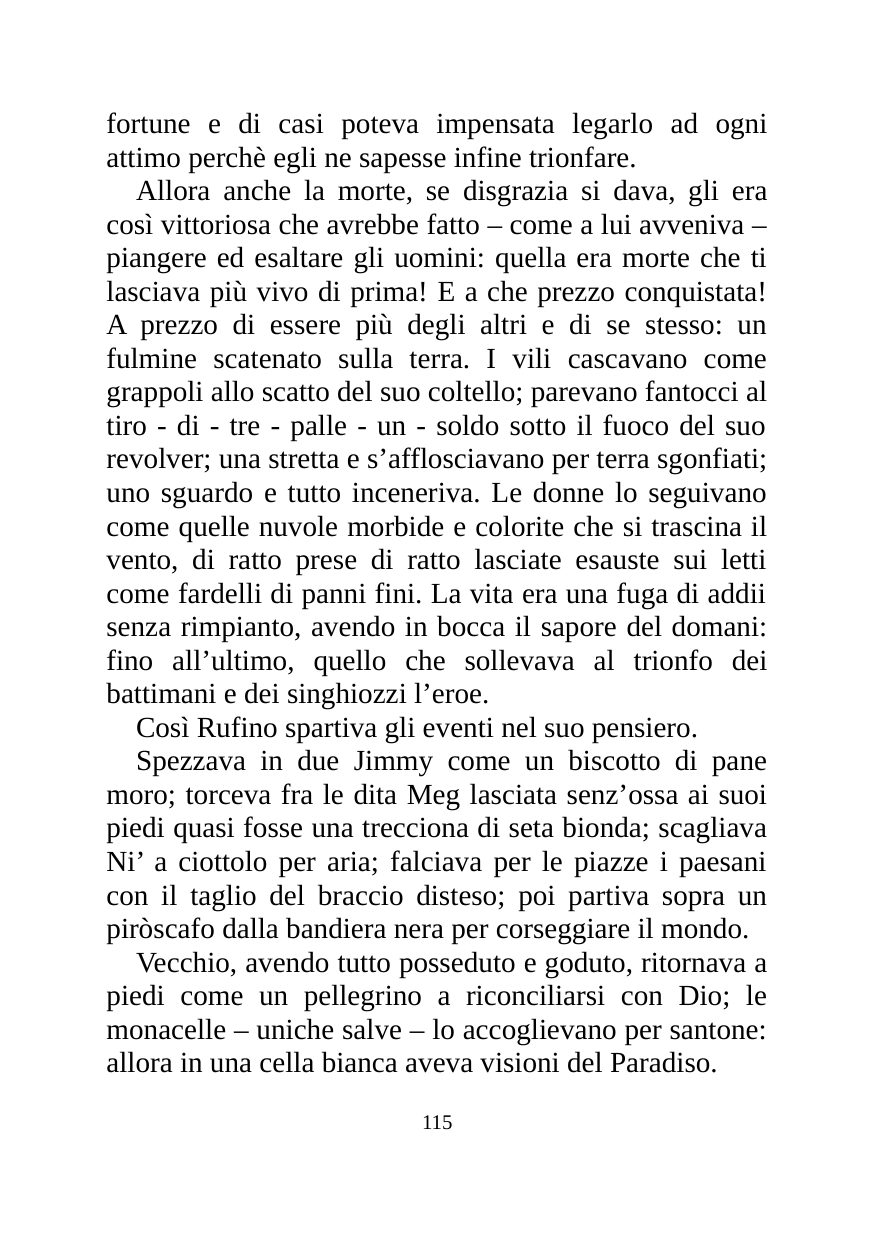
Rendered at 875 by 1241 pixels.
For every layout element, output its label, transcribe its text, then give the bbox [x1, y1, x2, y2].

text Spezzava in due Jimmy come un biscotto di pane moro; torceva fra le dita Meg lasciata senz’ossa ai suoi piedi quasi fosse una trecciona di seta bionda; scagliava Ni’ a ciottolo per aria; falciava per le piazze i paesani con il taglio del braccio disteso; poi partiva sopra un piròscafo dalla bandiera nera per corseggiare il mondo. [106, 743, 768, 945]
text Allora anche la morte, se disgrazia si dava, gli era così vittoriosa che avrebbe fatto – come a lui avveniva – piangere ed esaltare gli uomini: quella era morte che ti lasciava più vivo di prima! E a che prezzo conquistata! A prezzo di essere più degli altri e di se stesso: un fulmine scatenato sulla terra. I vili cascavano come grappoli allo scatto del suo coltello; parevano fantocci al tiro - di - tre - palle - un - soldo sotto il fuoco del suo revolver; una stretta e s’afflosciavano per terra sgonfiati; uno sguardo e tutto inceneriva. Le donne lo seguivano come quelle nuvole morbide e colorite che si trascina il vento, di ratto prese di ratto lasciate esauste sui letti come fardelli di panni fini. La vita era una fuga di addii senza rimpianto, avendo in bocca il sapore del domani: fino all’ultimo, quello che sollevava al trionfo dei battimani e dei singhiozzi l’eroe. [106, 173, 768, 710]
text Vecchio, avendo tutto posseduto e goduto, ritornava a piedi come un pellegrino a riconciliarsi con Dio; le monacelle – uniche salve – lo accoglievano per santone: allora in una cella bianca aveva visioni del Paradiso. [106, 945, 768, 1079]
text fortune e di casi poteva impensata legarlo ad ogni attimo perchè egli ne sapesse infine trionfare. [106, 106, 768, 173]
text Così Rufino spartiva gli eventi nel suo pensiero. [106, 710, 768, 743]
